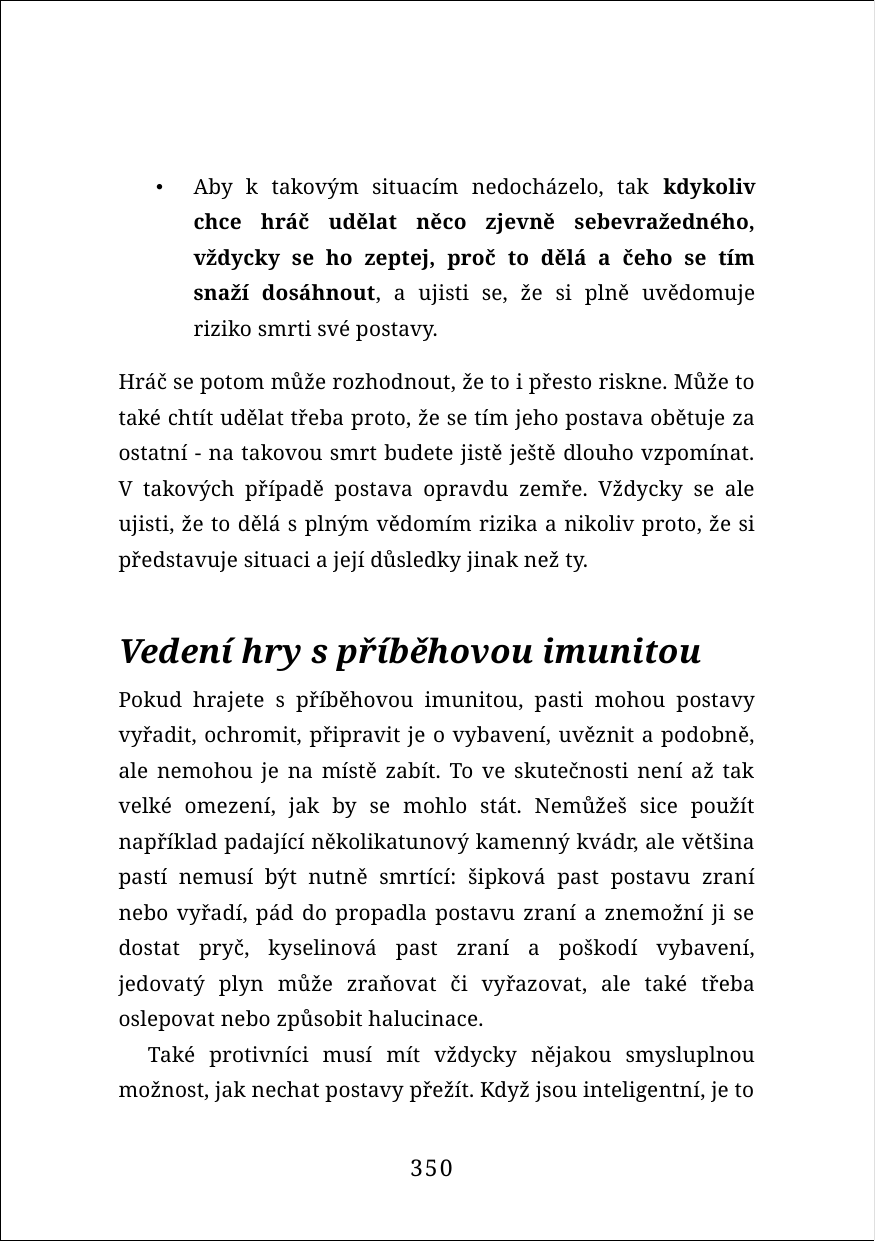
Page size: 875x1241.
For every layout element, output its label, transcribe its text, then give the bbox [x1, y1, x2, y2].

text Pokud hrajete s příběhovou imunitou, pasti mohou postavy vyřadit, ochromit, připravit je o vybavení, uvěznit a podobně, ale nemohou je na místě zabít. To ve skutečnosti není až tak velké omezení, jak by se mohlo stát. Nemůžeš sice použít například padající několikatunový kamenný kvádr, ale většina pastí nemusí být nutně smrtící: šipková past postavu zraní nebo vyřadí, pád do propadla postavu zraní a znemožní ji se dostat pryč, kyselinová past zraní a poškodí vybavení, jedovatý plyn může zraňovat či vyřazovat, ale také třeba oslepovat nebo způsobit halucinace. Také protivníci musí mít vždycky nějakou smysluplnou možnost, jak nechat postavy přežít. Když jsou inteligentní, je to [118, 685, 756, 1104]
subtitle Vedení hry s příběhovou imunitou [118, 627, 756, 673]
list Aby k takovým situacím nedocházelo, tak kdykoliv chce hráč udělat něco zjevně sebevražedného, vždycky se ho zeptej, proč to dělá a čeho se tím snaží dosáhnout, a ujisti se, že si plně uvědomuje riziko smrti své postavy. [156, 172, 756, 342]
text Hráč se potom může rozhodnout, že to i přesto riskne. Může to také chtít udělat třeba proto, že se tím jeho postava obětuje za ostatní - na takovou smrt budete jistě ještě dlouho vzpomínat. V takových případě postava opravdu zemře. Vždycky se ale ujisti, že to dělá s plným vědomím rizika a nikoliv proto, že si představuje situaci a její důsledky jinak než ty. [118, 367, 756, 573]
